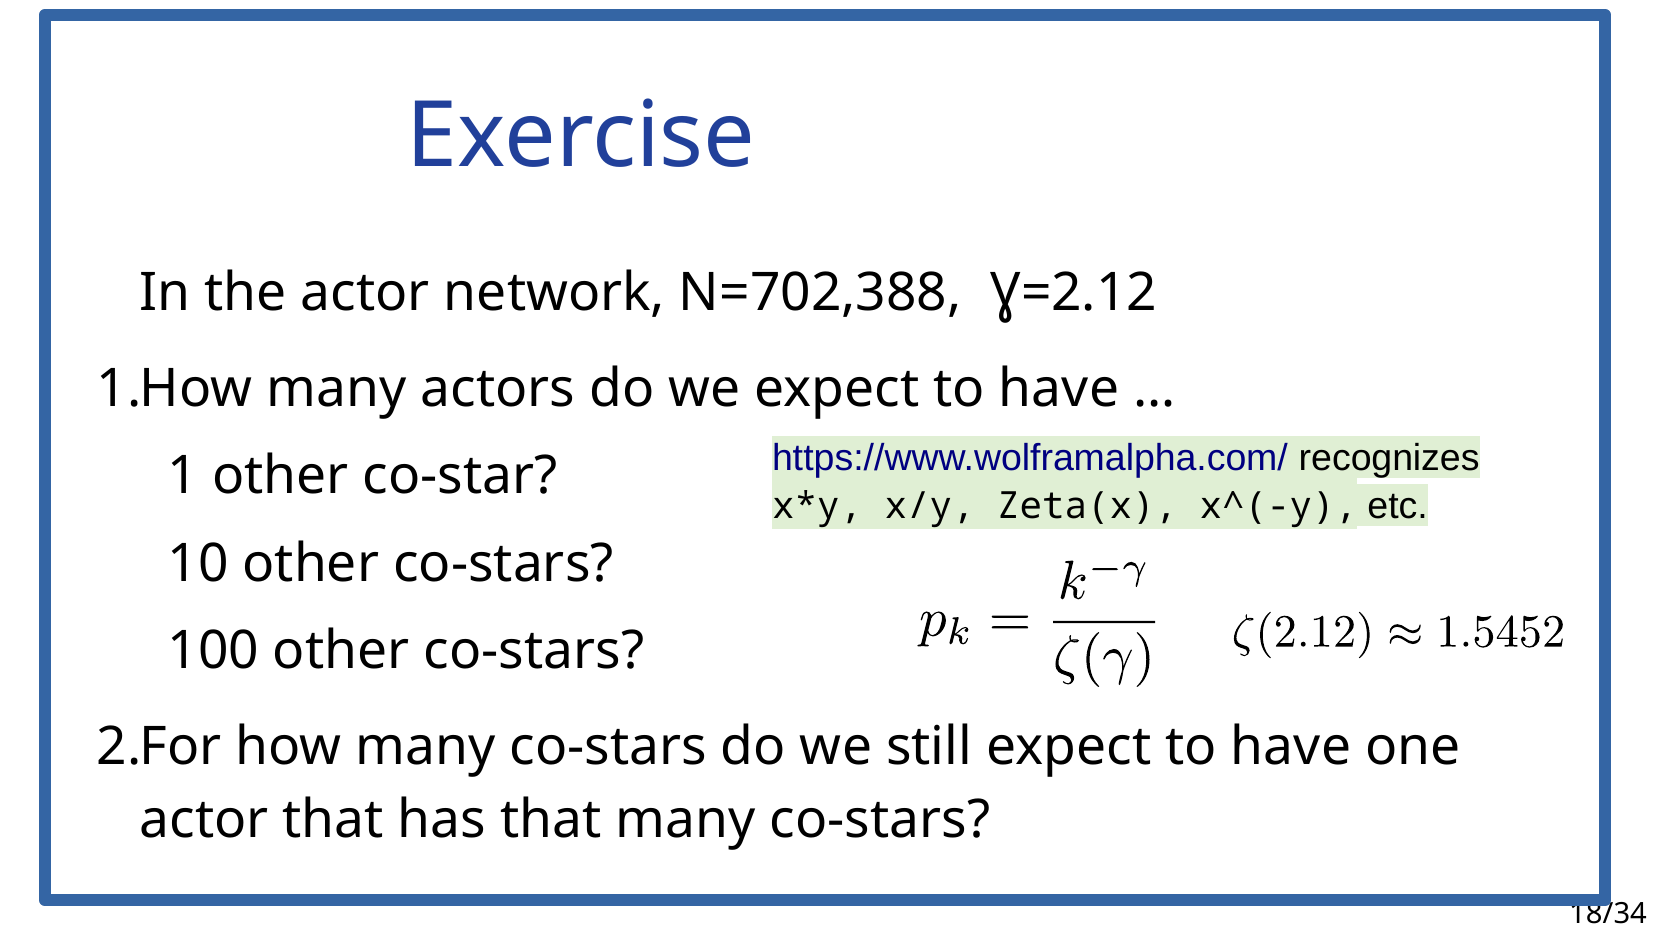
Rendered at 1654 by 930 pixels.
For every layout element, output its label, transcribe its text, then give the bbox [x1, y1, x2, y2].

list In the actor network, N=702,388, Ɣ=2.12 How many actors do we expect to have … 1 other co-star? 10 other co-stars? 100 other co-stars? For how many co-stars do we still expect to have one actor that has that many co-stars? [82, 252, 1571, 856]
text_box [917, 574, 1156, 687]
picture [1230, 610, 1567, 661]
title Exercise [82, 21, 1081, 243]
text_box https://www.wolframalpha.com/ recognizes x*y, x/y, Zeta(x), x^(-y), etc. [757, 428, 1533, 574]
